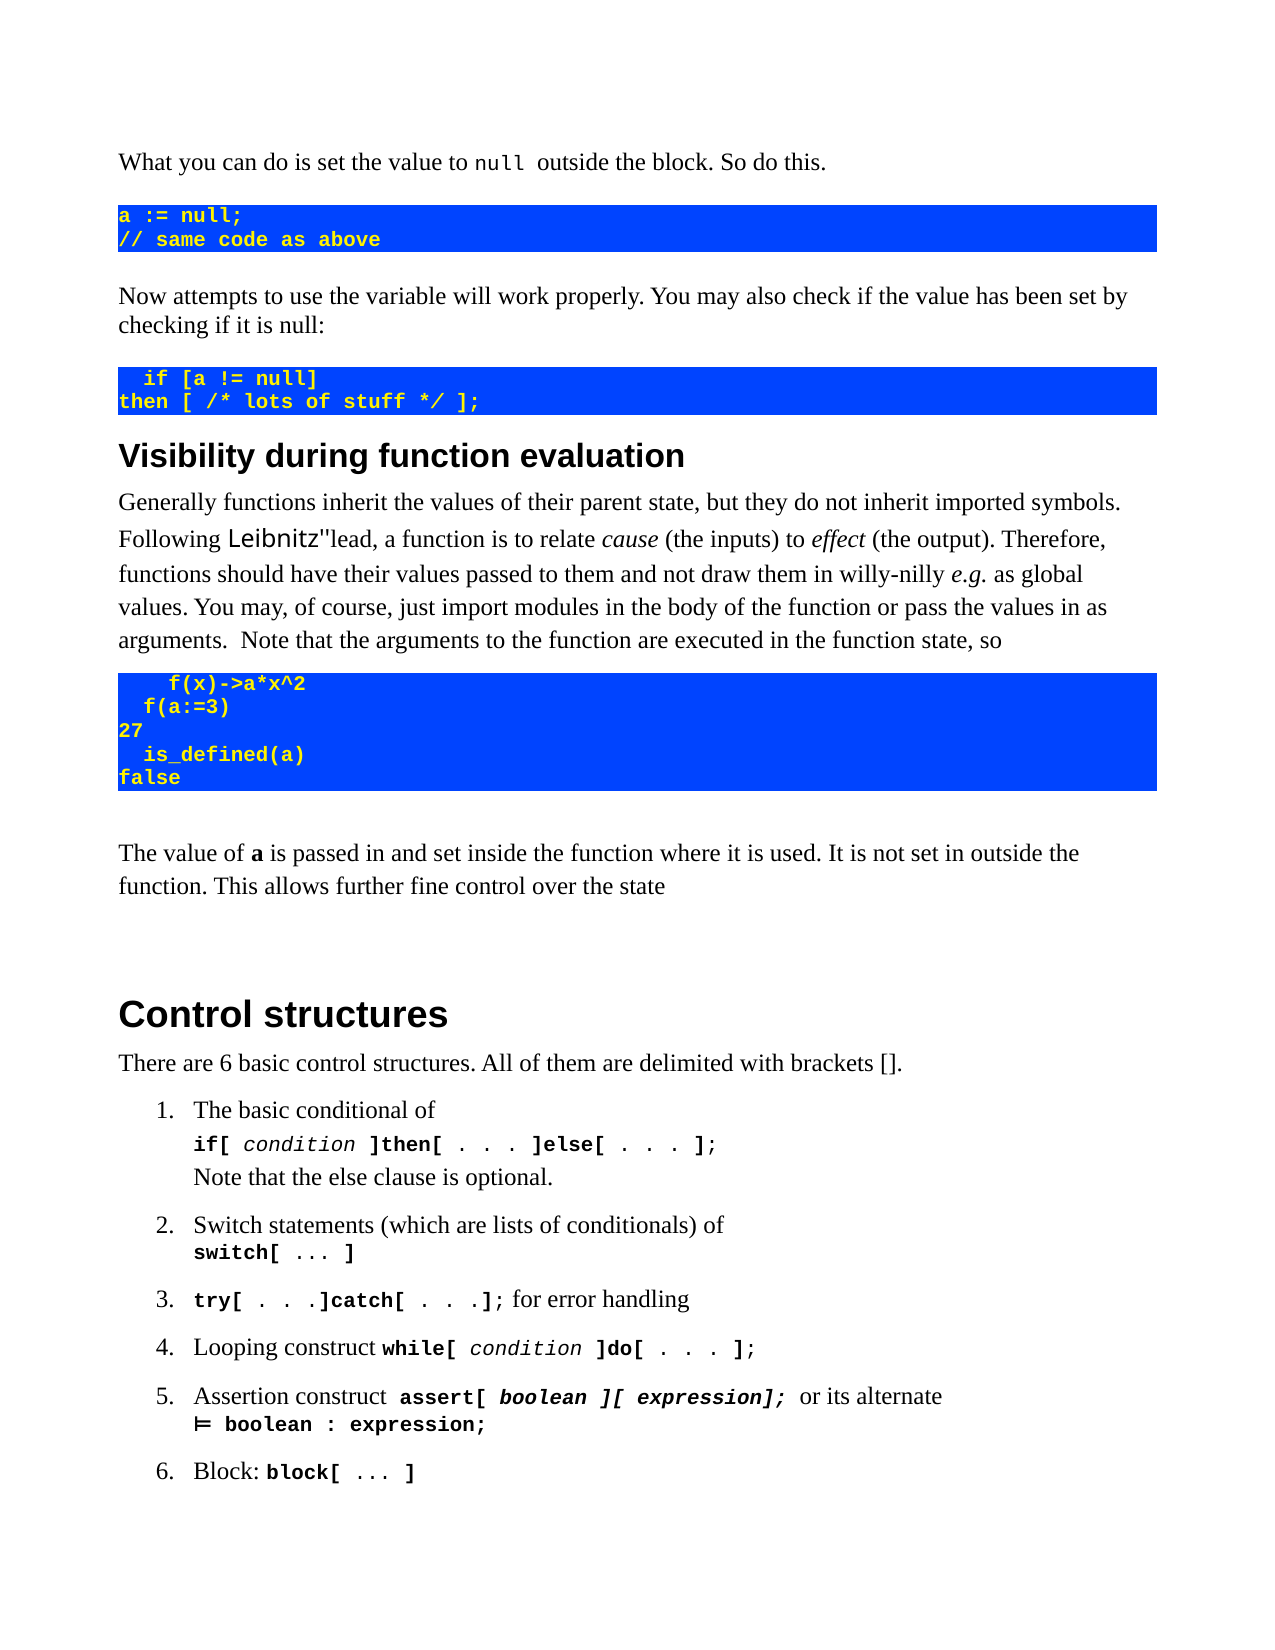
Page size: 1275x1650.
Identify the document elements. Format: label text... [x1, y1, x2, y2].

text a := null; [118, 205, 1157, 229]
text if [a != null] [118, 367, 1157, 391]
list Assertion construct assert[ boolean ][ expression]; or its alternate ⊨ boolean : expression; [156, 1381, 1157, 1438]
list Looping construct while[ condition ]do[ . . . ]; [156, 1332, 1157, 1362]
text f(a:=3) [118, 696, 1157, 720]
text There are 6 basic control structures. All of them are delimited with brackets []. [118, 1048, 1157, 1077]
text What you can do is set the value to null outside the block. So do this. [118, 118, 1157, 176]
list Switch statements (which are lists of conditionals) of switch[ ... ] [156, 1210, 1157, 1266]
text // same code as above [118, 229, 1157, 252]
list The basic conditional of if[ condition ]then[ . . . ]else[ . . . ]; Note that the else clause is optional. [156, 1095, 1157, 1191]
subtitle Visibility during function evaluation [118, 436, 1157, 474]
text then [ /* lots of stuff */ ]; [118, 391, 1157, 415]
text is_defined(a) [118, 743, 1157, 767]
text 27 [118, 720, 1157, 743]
text false [118, 767, 1157, 791]
list try[ . . .]catch[ . . .]; for error handling [156, 1284, 1157, 1313]
text Generally functions inherit the values of their parent state, but they do not inherit imported symbols. Following Leibnitz''lead, a function is to relate cause (the inputs) to effect (the output). Therefore, functions should have their values passed to them and not draw them in willy-nilly e.g. as global values. You may, of course, just import modules in the body of the function or pass the values in as arguments. Note that the arguments to the function are executed in the function state, so [118, 487, 1157, 654]
list Block: block[ ... ] [156, 1456, 1157, 1486]
text Now attempts to use the variable will work properly. You may also check if the value has been set by checking if it is null: [118, 281, 1157, 339]
subtitle Control structures [118, 992, 1157, 1035]
text f(x)->a*x^2 [118, 673, 1157, 696]
text The value of a is passed in and set inside the function where it is used. It is not set in outside the function. This allows further fine control over the state [118, 838, 1157, 900]
